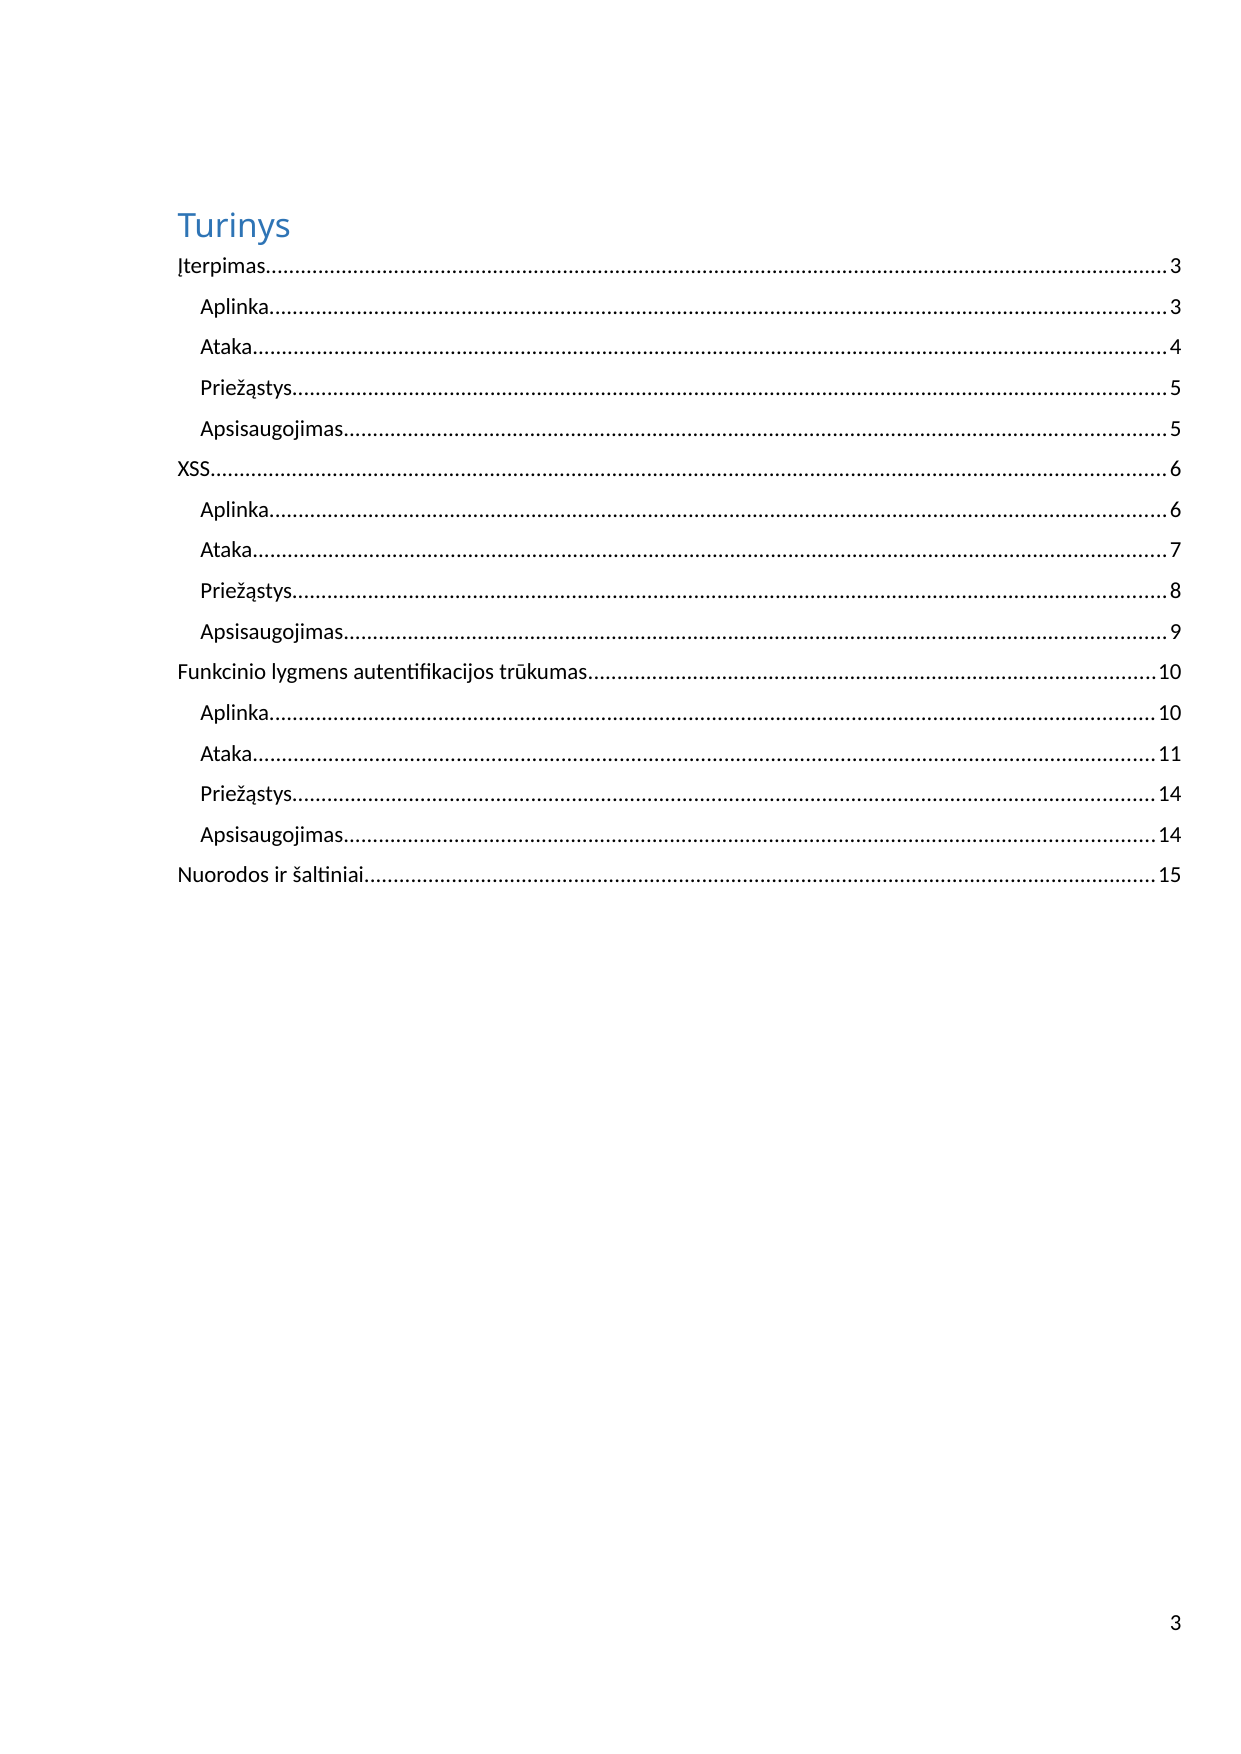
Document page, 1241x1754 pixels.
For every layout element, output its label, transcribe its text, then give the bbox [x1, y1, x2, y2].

text Aplinka 3 [200, 292, 1181, 320]
text Priežąstys 14 [200, 779, 1181, 807]
text Priežąstys 5 [200, 373, 1181, 401]
text Nuorodos ir šaltiniai 15 [177, 861, 1181, 888]
text Apsisaugojimas 14 [200, 820, 1181, 848]
text Įterpimas 3 [177, 251, 1181, 279]
text Apsisaugojimas 5 [200, 414, 1181, 442]
text Ataka 4 [200, 332, 1181, 360]
text Ataka 7 [200, 536, 1181, 563]
text Aplinka 10 [200, 698, 1181, 726]
subtitle Turinys [177, 202, 1181, 248]
text Ataka 11 [200, 739, 1181, 767]
text Funkcinio lygmens autentifikacijos trūkumas 10 [177, 657, 1181, 685]
text Aplinka 6 [200, 495, 1181, 523]
text XSS 6 [177, 454, 1181, 482]
text Priežąstys 8 [200, 576, 1181, 604]
text Apsisaugojimas 9 [200, 617, 1181, 645]
